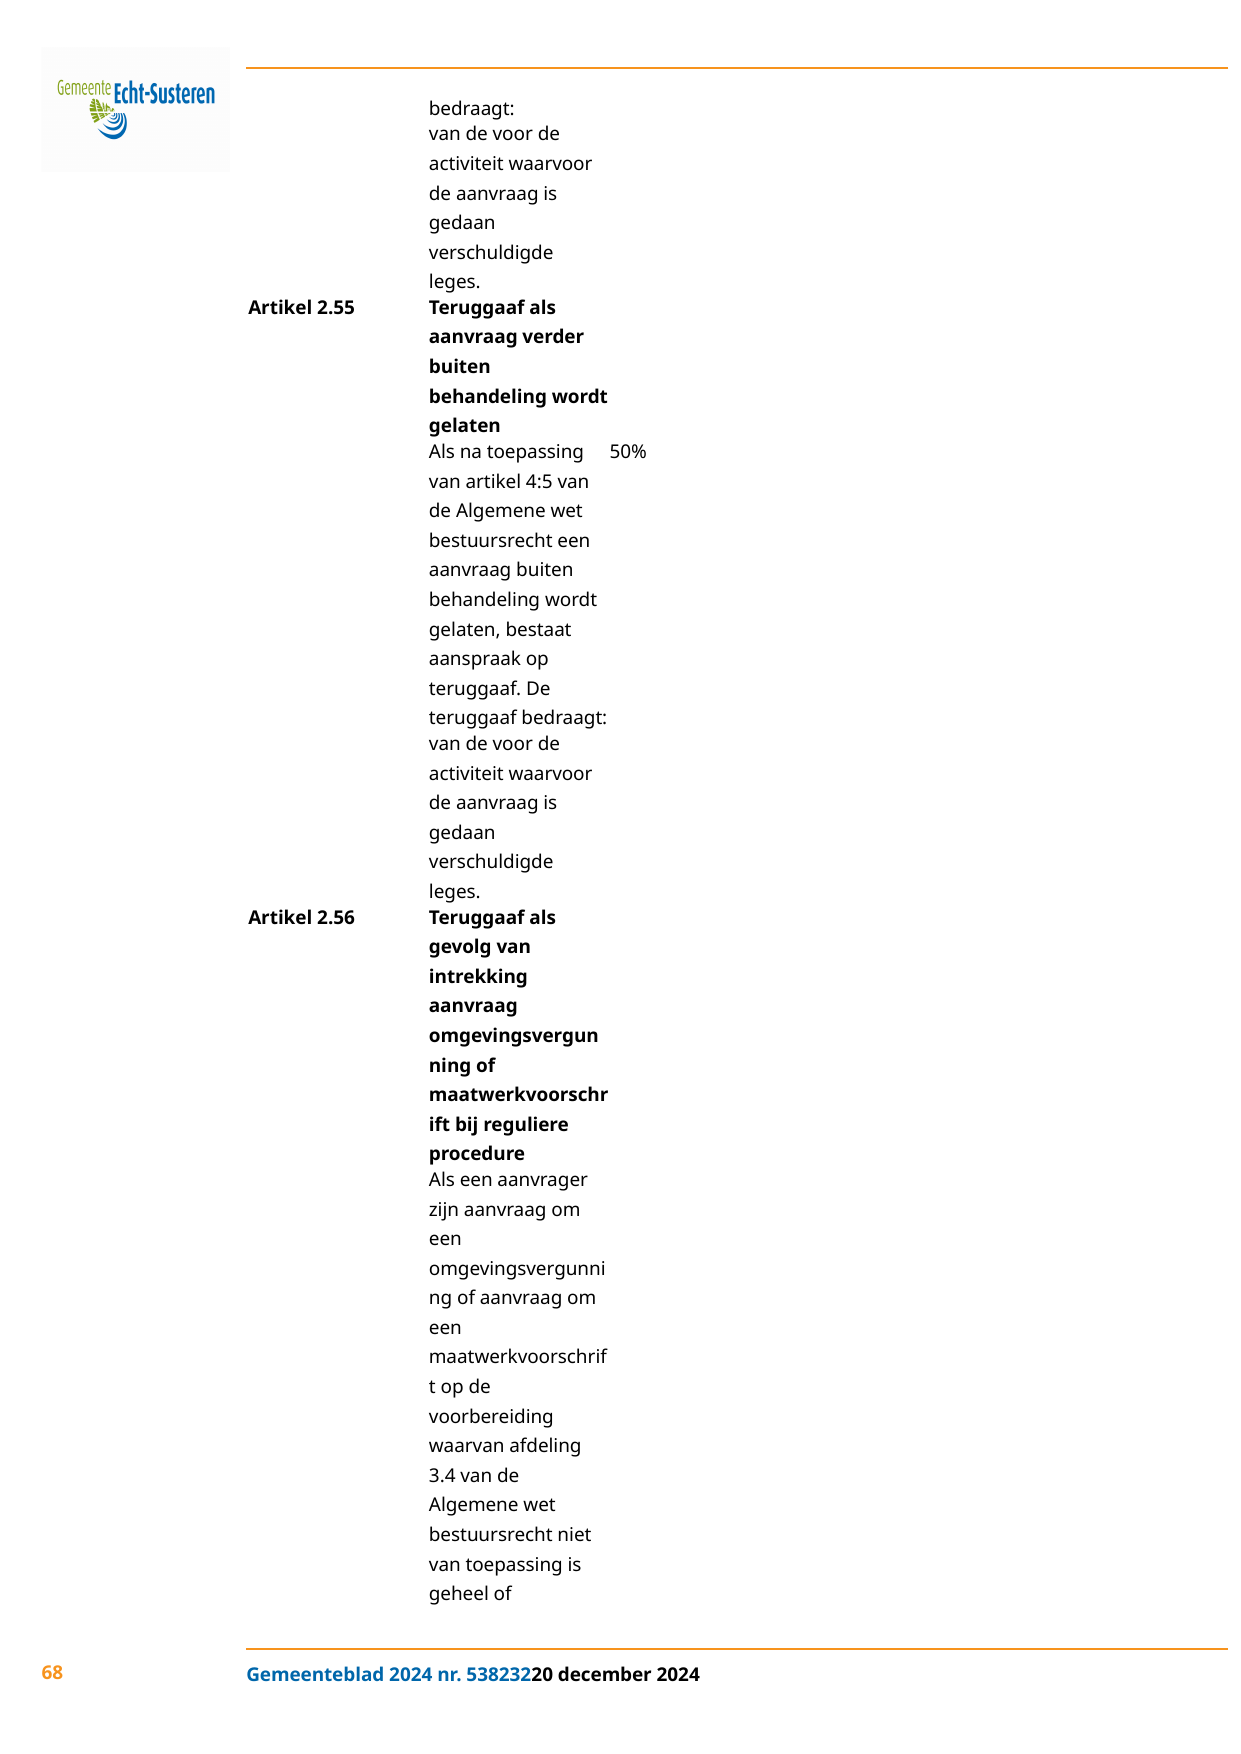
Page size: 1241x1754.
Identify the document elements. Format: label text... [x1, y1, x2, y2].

table_cell van de voor de activiteit waarvoor de aanvraag is gedaan verschuldigde leges. [429, 121, 609, 294]
table_cell Teruggaaf als gevolg van intrekking aanvraag omgevingsvergunning of maatwerkvoorschrift bij reguliere procedure [429, 904, 609, 1166]
table_cell [248, 438, 429, 730]
table_cell Teruggaaf als aanvraag verder buiten behandeling wordt gelaten [429, 294, 609, 438]
table_cell [790, 1166, 971, 1606]
table_cell [790, 438, 971, 730]
table_cell [248, 730, 429, 904]
table_cell [790, 904, 971, 1166]
table_cell Artikel 2.56 [248, 904, 429, 1166]
table_cell [971, 95, 1152, 121]
picture [41, 47, 231, 172]
table_cell [790, 294, 971, 438]
table_cell van de voor de activiteit waarvoor de aanvraag is gedaan verschuldigde leges. [429, 730, 609, 904]
table_cell [790, 121, 971, 294]
table_cell [971, 438, 1152, 730]
table_cell [609, 294, 790, 438]
table_cell Artikel 2.55 [248, 294, 429, 438]
table_cell [971, 121, 1152, 294]
table_cell [609, 121, 790, 294]
table_cell [248, 121, 429, 294]
table_cell 50% [609, 438, 790, 730]
table_cell [609, 1166, 790, 1606]
table_cell Als een aanvrager zijn aanvraag om een omgevingsvergunning of aanvraag om een maatwerkvoorschrift op de voorbereiding waarvan afdeling 3.4 van de Algemene wet bestuursrecht niet van toepassing is geheel of [429, 1166, 609, 1606]
table_cell Als na toepassing van artikel 4:5 van de Algemene wet bestuursrecht een aanvraag buiten behandeling wordt gelaten, bestaat aanspraak op teruggaaf. De teruggaaf bedraagt: [429, 438, 609, 730]
table_cell bedraagt: [429, 95, 609, 121]
table_cell [609, 95, 790, 121]
table_cell [971, 1166, 1152, 1606]
table_cell [609, 730, 790, 904]
table_cell [971, 294, 1152, 438]
table_cell [790, 95, 971, 121]
table_cell [971, 904, 1152, 1166]
table_cell [248, 1166, 429, 1606]
table_cell [609, 904, 790, 1166]
table_cell [248, 95, 429, 121]
table_cell [790, 730, 971, 904]
table_cell [971, 730, 1152, 904]
